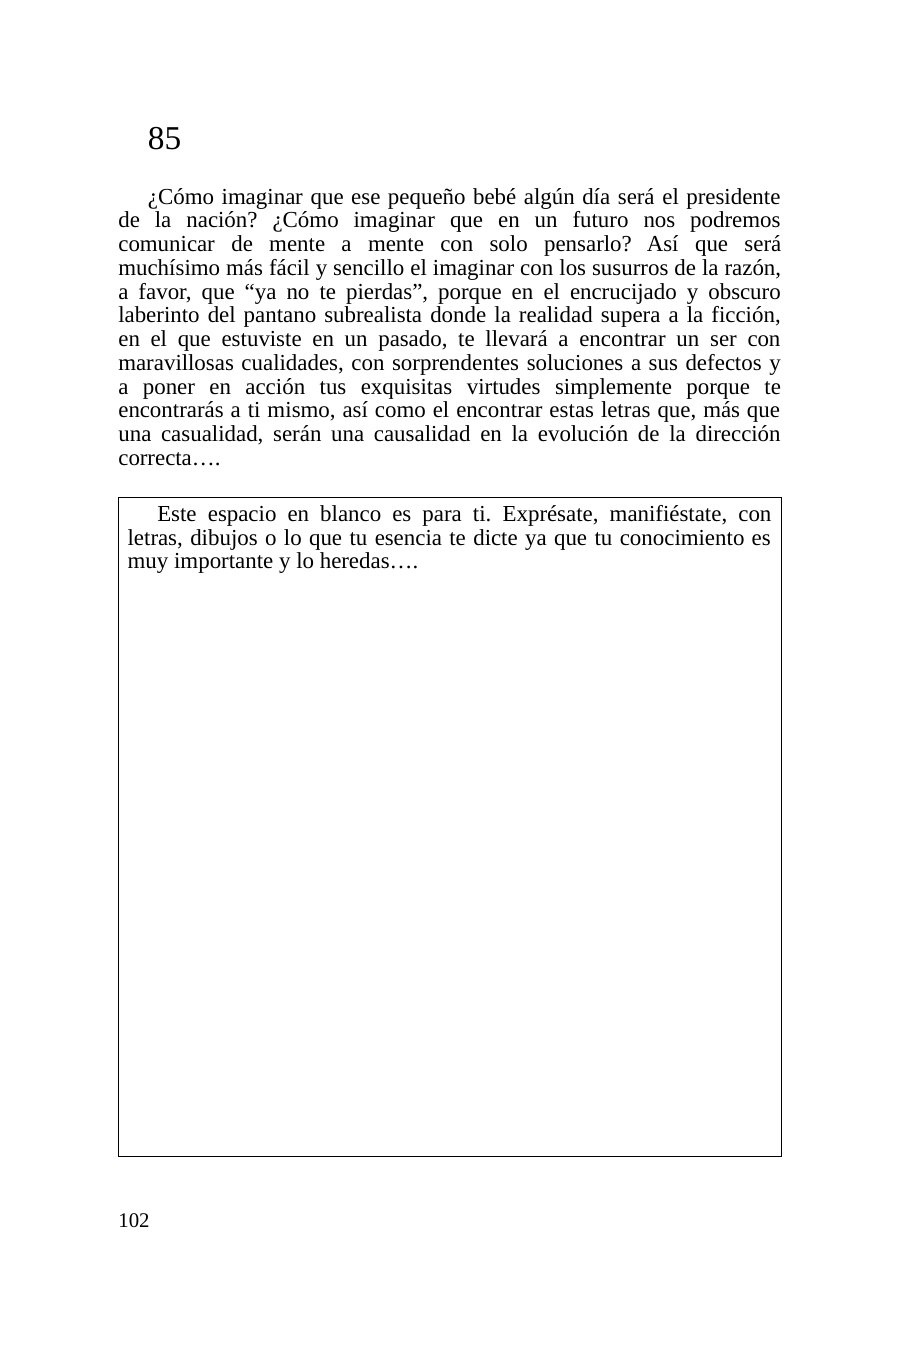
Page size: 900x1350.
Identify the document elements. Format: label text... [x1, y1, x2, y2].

text ¿Cómo imaginar que ese pequeño bebé algún día será el presidente de la nación? ¿Cómo imaginar que en un futuro nos podremos comunicar de mente a mente con solo pensarlo? Así que será muchísimo más fácil y sencillo el imaginar con los susurros de la razón, a favor, que “ya no te pierdas”, porque en el encrucijado y obscuro laberinto del pantano subrealista donde la realidad supera a la ficción, en el que estuviste en un pasado, te llevará a encontrar un ser con maravillosas cualidades, con sorprendentes soluciones a sus defectos y a poner en acción tus exquisitas virtudes simplemente porque te encontrarás a ti mismo, así como el encontrar estas letras que, más que una casualidad, serán una causalidad en la evolución de la dirección correcta…. [118, 183, 782, 470]
text Este espacio en blanco es para ti. Exprésate, manifiéstate, con letras, dibujos o lo que tu esencia te dicte ya que tu conocimiento es muy importante y lo heredas…. [119, 498, 781, 574]
text 85 [118, 118, 782, 156]
